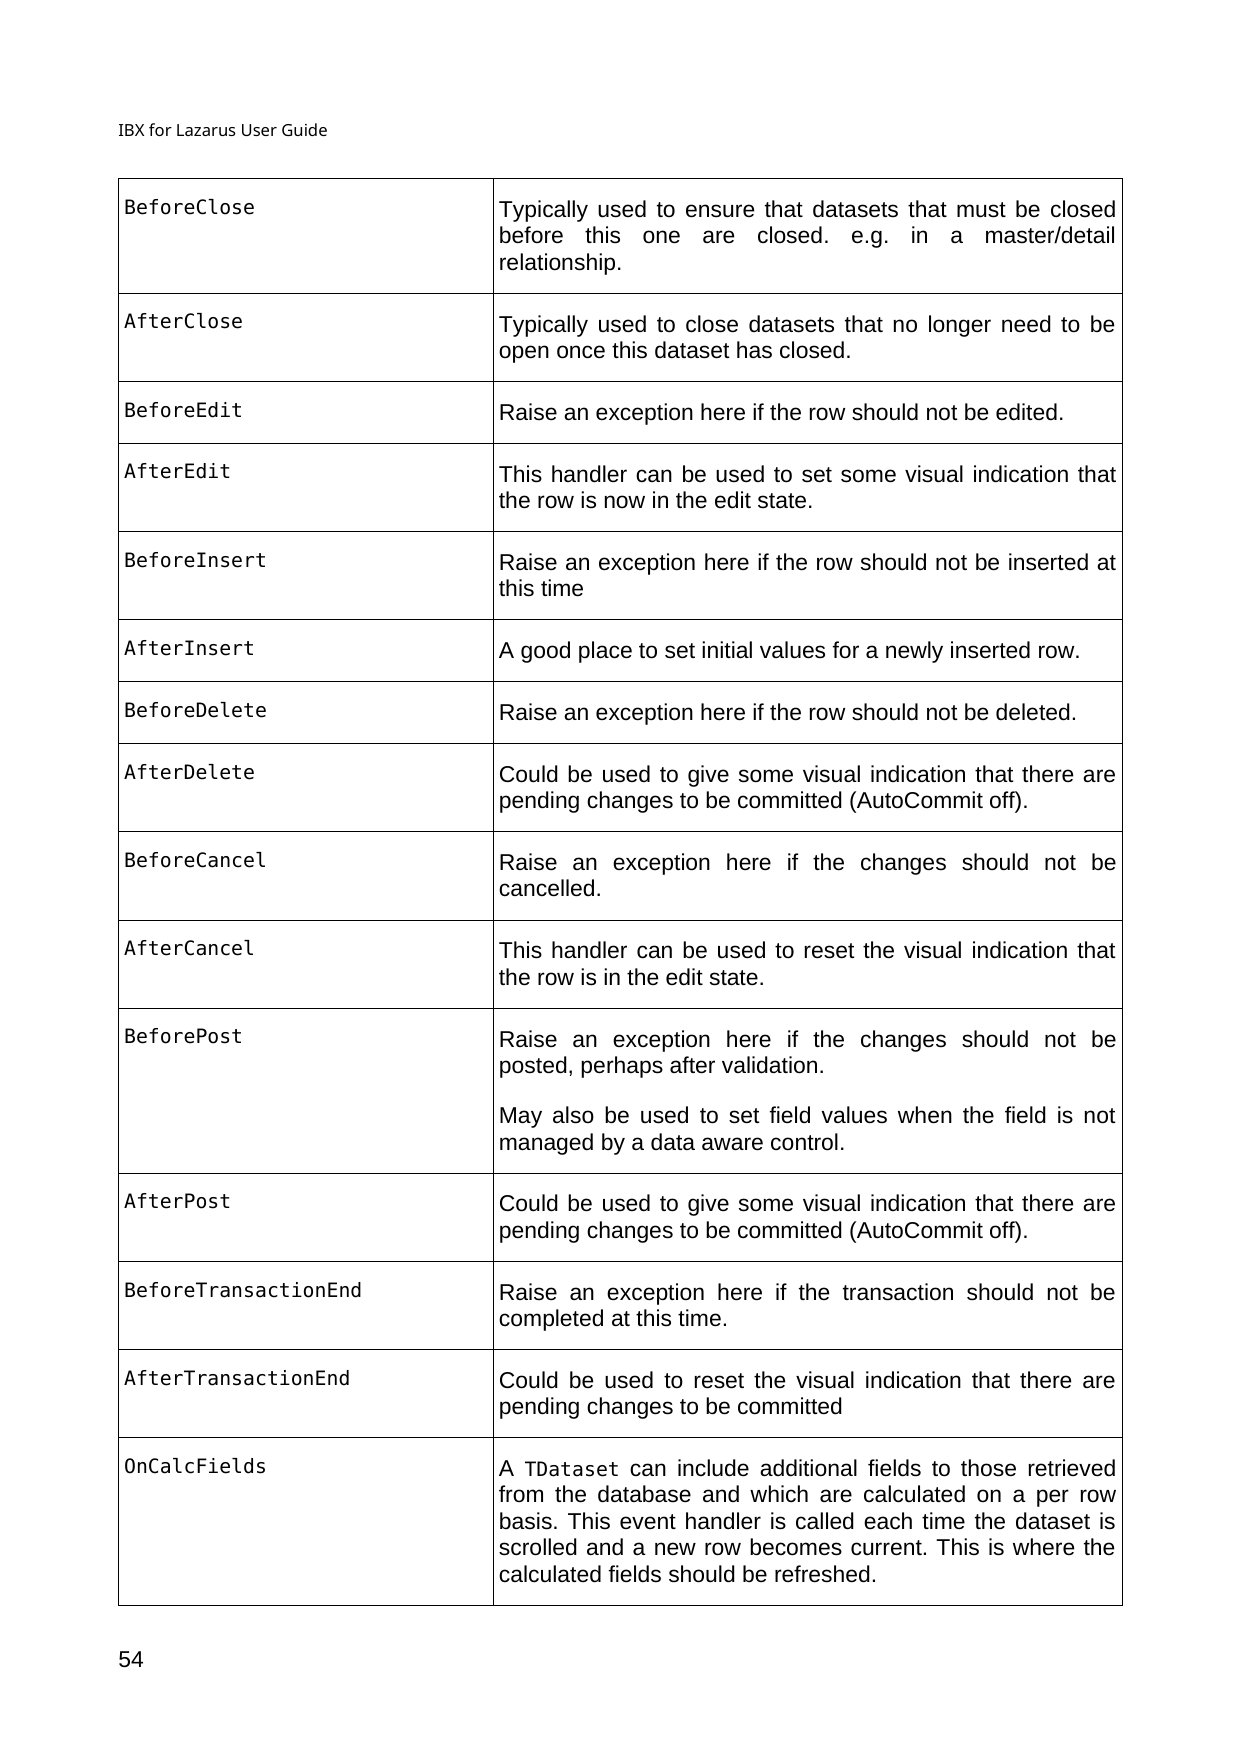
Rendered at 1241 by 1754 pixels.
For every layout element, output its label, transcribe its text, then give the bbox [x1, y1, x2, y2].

table_cell Typically used to close datasets that no longer need to be open once this dataset has closed. [494, 294, 1122, 381]
table_cell BeforeDelete [119, 682, 493, 743]
table_cell Could be used to give some visual indication that there are pending changes to be committed (AutoCommit off). [494, 1174, 1122, 1261]
table_cell OnCalcFields [119, 1438, 493, 1604]
table_cell BeforePost [119, 1009, 493, 1173]
table_cell BeforeTransactionEnd [119, 1262, 493, 1349]
table_cell A TDataset can include additional fields to those retrieved from the database and which are calculated on a per row basis. This event handler is called each time the dataset is scrolled and a new row becomes current. This is where the calculated fields should be refreshed. [494, 1438, 1122, 1604]
table_cell This handler can be used to reset the visual indication that the row is in the edit state. [494, 921, 1122, 1008]
table_cell Typically used to ensure that datasets that must be closed before this one are closed. e.g. in a master/detail relationship. [494, 179, 1122, 293]
table_cell BeforeInsert [119, 532, 493, 619]
table_cell Raise an exception here if the row should not be edited. [494, 382, 1122, 443]
table_cell This handler can be used to set some visual indication that the row is now in the edit state. [494, 444, 1122, 531]
table_cell AfterTransactionEnd [119, 1350, 493, 1437]
table_cell BeforeCancel [119, 832, 493, 919]
table_cell Could be used to give some visual indication that there are pending changes to be committed (AutoCommit off). [494, 744, 1122, 831]
table_cell Raise an exception here if the row should not be inserted at this time [494, 532, 1122, 619]
table_cell A good place to set initial values for a newly inserted row. [494, 620, 1122, 681]
table_cell BeforeClose [119, 179, 493, 293]
table_cell AfterPost [119, 1174, 493, 1261]
table_cell AfterClose [119, 294, 493, 381]
table_cell Raise an exception here if the changes should not be cancelled. [494, 832, 1122, 919]
table_cell Raise an exception here if the changes should not be posted, perhaps after validation. May also be used to set field values when the field is not managed by a data aware control. [494, 1009, 1122, 1173]
table_cell AfterInsert [119, 620, 493, 681]
table_cell Could be used to reset the visual indication that there are pending changes to be committed [494, 1350, 1122, 1437]
table_cell AfterDelete [119, 744, 493, 831]
table_cell AfterCancel [119, 921, 493, 1008]
table_cell Raise an exception here if the row should not be deleted. [494, 682, 1122, 743]
table_cell Raise an exception here if the transaction should not be completed at this time. [494, 1262, 1122, 1349]
table_cell AfterEdit [119, 444, 493, 531]
table_cell BeforeEdit [119, 382, 493, 443]
